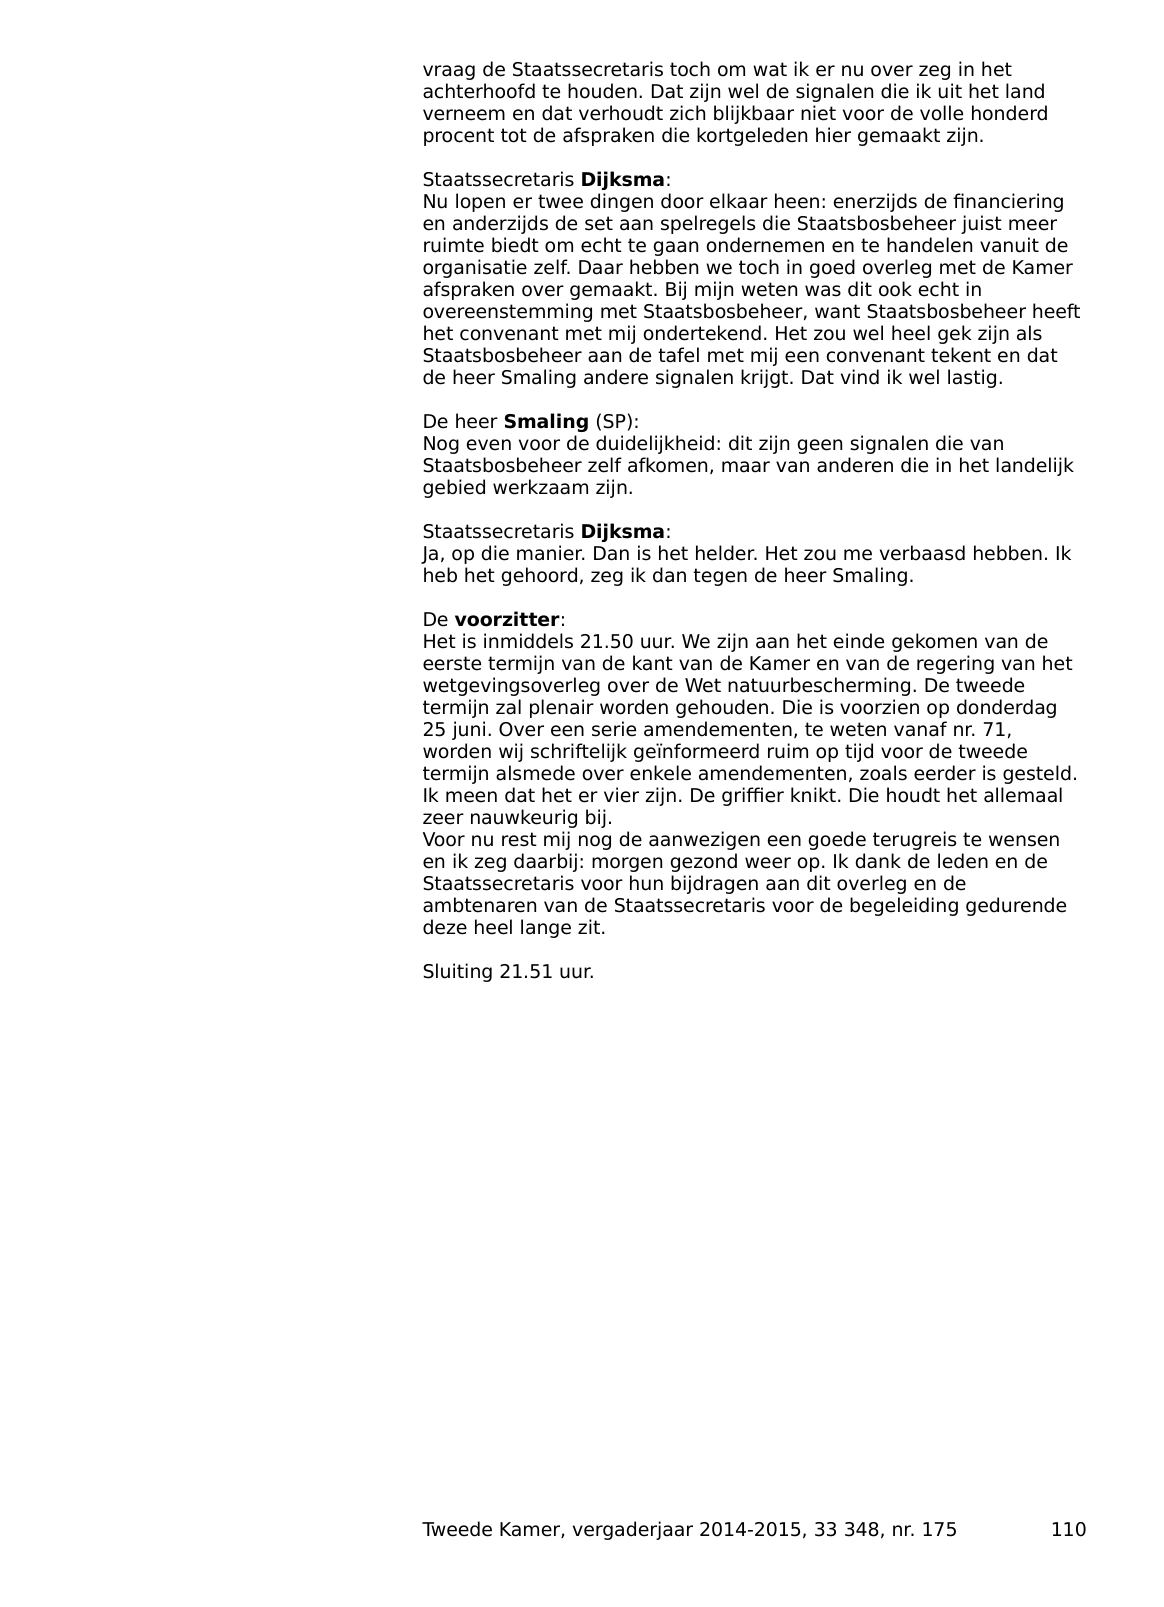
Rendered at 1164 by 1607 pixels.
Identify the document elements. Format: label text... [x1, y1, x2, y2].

text vraag de Staatssecretaris toch om wat ik er nu over zeg in het achterhoofd te houden. Dat zijn wel de signalen die ik uit het land verneem en dat verhoudt zich blijkbaar niet voor de volle honderd procent tot de afspraken die kortgeleden hier gemaakt zijn. [422, 59, 1087, 147]
text Ja, op die manier. Dan is het helder. Het zou me verbaasd hebben. Ik heb het gehoord, zeg ik dan tegen de heer Smaling. [422, 543, 1087, 587]
text Staatssecretaris Dijksma: [422, 521, 1087, 543]
text Nog even voor de duidelijkheid: dit zijn geen signalen die van Staatsbosbeheer zelf afkomen, maar van anderen die in het landelijk gebied werkzaam zijn. [422, 433, 1087, 499]
text Staatssecretaris Dijksma: [422, 169, 1087, 191]
text De heer Smaling (SP): [422, 411, 1087, 433]
text De voorzitter: [422, 609, 1087, 631]
text Nu lopen er twee dingen door elkaar heen: enerzijds de financiering en anderzijds de set aan spelregels die Staatsbosbeheer juist meer ruimte biedt om echt te gaan ondernemen en te handelen vanuit de organisatie zelf. Daar hebben we toch in goed overleg met de Kamer afspraken over gemaakt. Bij mijn weten was dit ook echt in overeenstemming met Staatsbosbeheer, want Staatsbosbeheer heeft het convenant met mij ondertekend. Het zou wel heel gek zijn als Staatsbosbeheer aan de tafel met mij een convenant tekent en dat de heer Smaling andere signalen krijgt. Dat vind ik wel lastig. [422, 191, 1087, 389]
text Het is inmiddels 21.50 uur. We zijn aan het einde gekomen van de eerste termijn van de kant van de Kamer en van de regering van het wetgevingsoverleg over de Wet natuurbescherming. De tweede termijn zal plenair worden gehouden. Die is voorzien op donderdag 25 juni. Over een serie amendementen, te weten vanaf nr. 71, worden wij schriftelijk geïnformeerd ruim op tijd voor de tweede termijn alsmede over enkele amendementen, zoals eerder is gesteld. Ik meen dat het er vier zijn. De griffier knikt. Die houdt het allemaal zeer nauwkeurig bij. [422, 631, 1087, 829]
text Voor nu rest mij nog de aanwezigen een goede terugreis te wensen en ik zeg daarbij: morgen gezond weer op. Ik dank de leden en de Staatssecretaris voor hun bijdragen aan dit overleg en de ambtenaren van de Staatssecretaris voor de begeleiding gedurende deze heel lange zit. [422, 829, 1087, 939]
text Sluiting 21.51 uur. [422, 961, 1087, 983]
